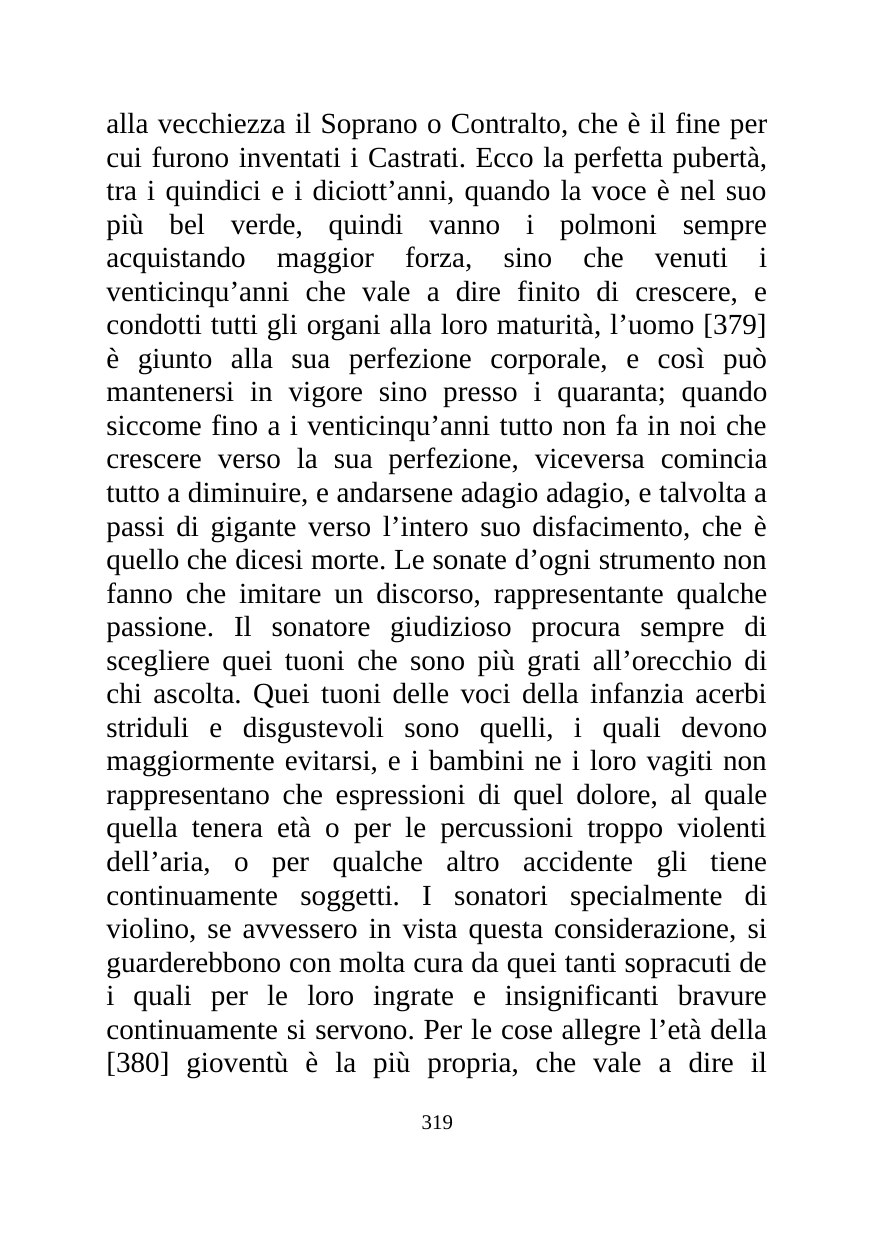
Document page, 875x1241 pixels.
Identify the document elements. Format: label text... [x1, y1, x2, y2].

text alla vecchiezza il Soprano o Contralto, che è il fine per cui furono inventati i Castrati. Ecco la perfetta pubertà, tra i quindici e i diciott’anni, quando la voce è nel suo più bel verde, quindi vanno i polmoni sempre acquistando maggior forza, sino che venuti i venticinqu’anni che vale a dire finito di crescere, e condotti tutti gli organi alla loro maturità, l’uomo [379] è giunto alla sua perfezione corporale, e così può mantenersi in vigore sino presso i quaranta; quando siccome fino a i venticinqu’anni tutto non fa in noi che crescere verso la sua perfezione, viceversa comincia tutto a diminuire, e andarsene adagio adagio, e talvolta a passi di gigante verso l’intero suo disfacimento, che è quello che dicesi morte. Le sonate d’ogni strumento non fanno che imitare un discorso, rappresentante qualche passione. Il sonatore giudizioso procura sempre di scegliere quei tuoni che sono più grati all’orecchio di chi ascolta. Quei tuoni delle voci della infanzia acerbi striduli e disgustevoli sono quelli, i quali devono maggiormente evitarsi, e i bambini ne i loro vagiti non rappresentano che espressioni di quel dolore, al quale quella tenera età o per le percussioni troppo violenti dell’aria, o per qualche altro accidente gli tiene continuamente soggetti. I sonatori specialmente di violino, se avvessero in vista questa considerazione, si guarderebbono con molta cura da quei tanti sopracuti de i quali per le loro ingrate e insignificanti bravure continuamente si servono. Per le cose allegre l’età della [380] gioventù è la più propria, che vale a dire il [106, 106, 768, 1079]
